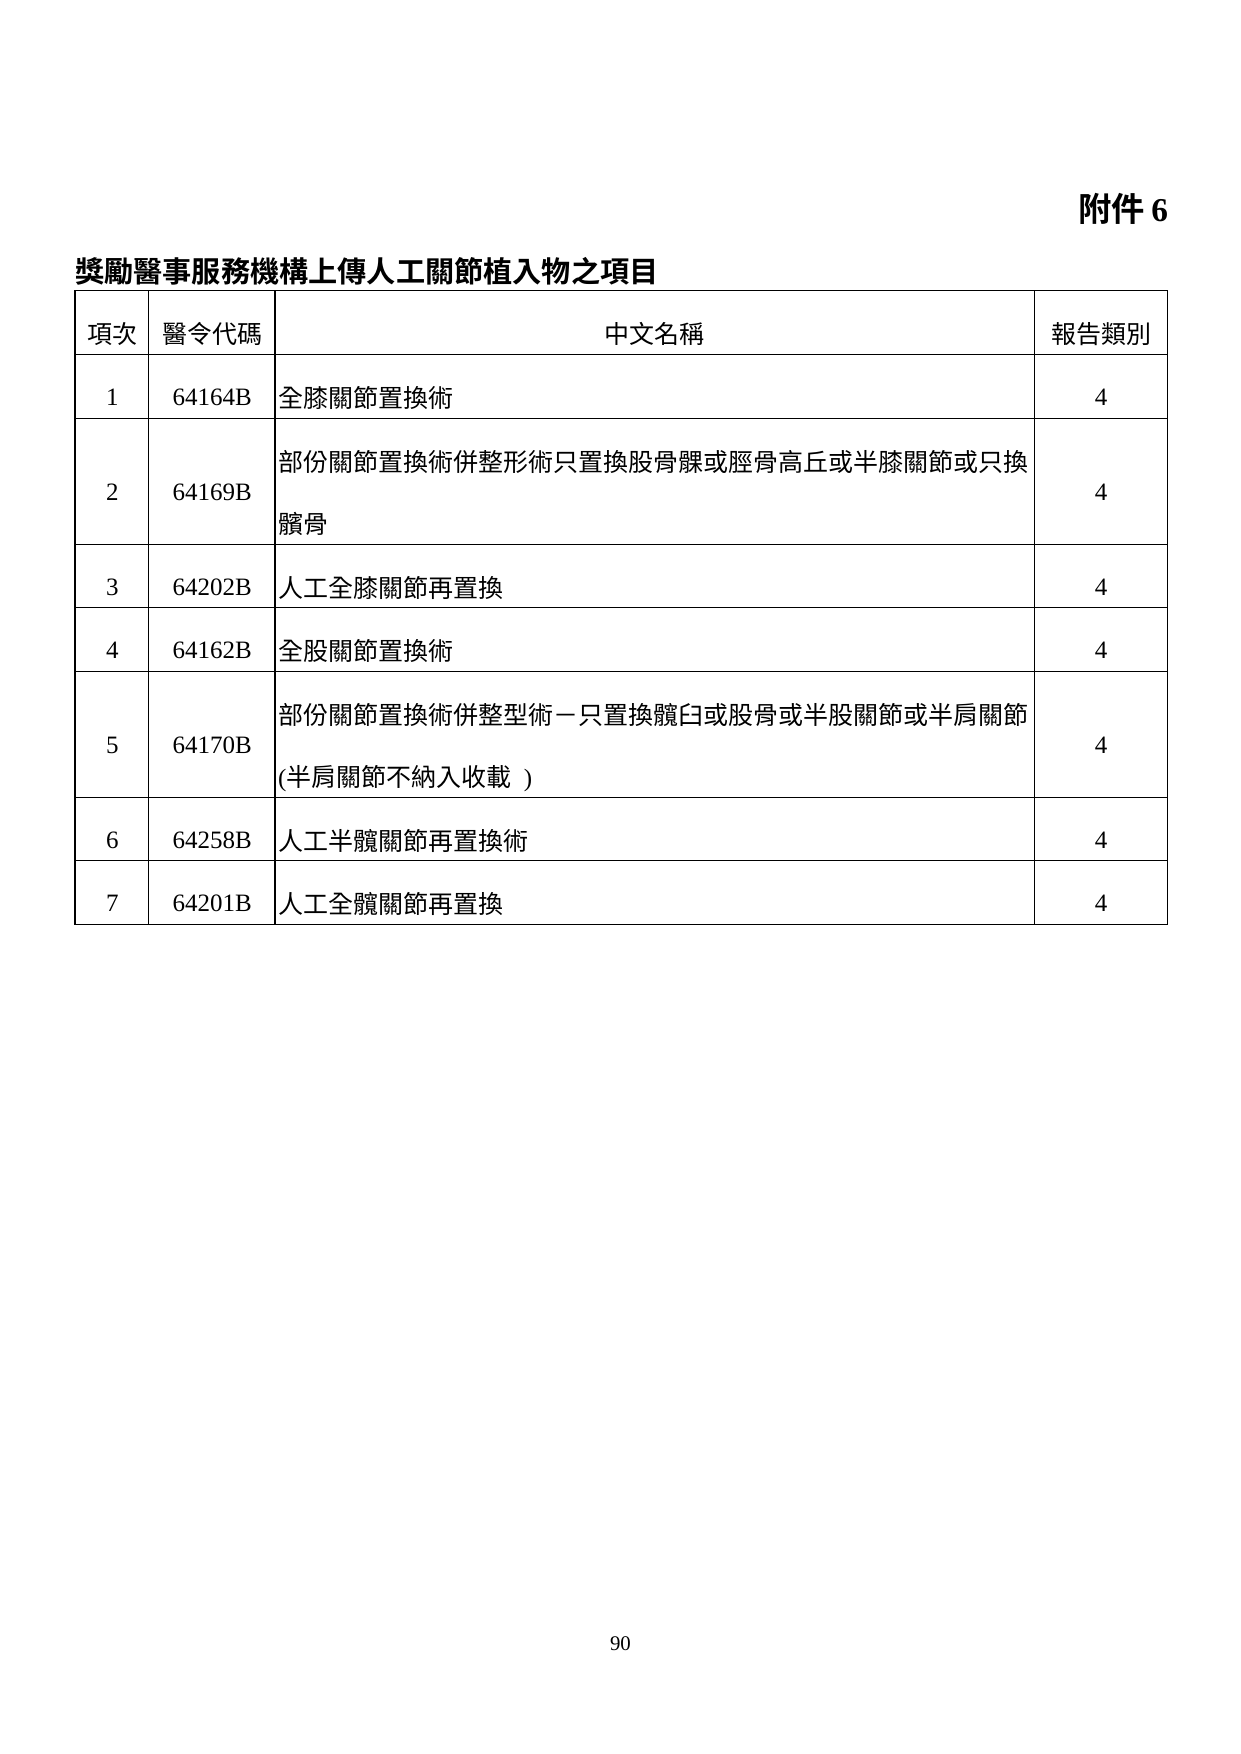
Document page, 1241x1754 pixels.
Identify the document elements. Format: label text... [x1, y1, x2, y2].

table_cell 部份關節置換術併整形術只置換股骨髁或脛骨高丘或半膝關節或只換髕骨 [276, 419, 1034, 543]
table_cell 4 [1035, 861, 1167, 924]
table_cell 全股關節置換術 [276, 608, 1034, 671]
table_cell 64170B [149, 672, 274, 797]
table_cell 64164B [149, 355, 274, 417]
table_cell 人工半髖關節再置換術 [276, 798, 1034, 860]
table_cell 4 [76, 608, 148, 671]
table_cell 1 [76, 355, 148, 417]
table_cell 4 [1035, 608, 1167, 671]
table_cell 3 [76, 545, 148, 607]
table_cell 7 [76, 861, 148, 924]
table_cell 6 [76, 798, 148, 860]
table_cell 2 [76, 419, 148, 543]
table_cell 部份關節置換術併整型術－只置換髖臼或股骨或半股關節或半肩關節 (半肩關節不納入收載 ) [276, 672, 1034, 797]
table_cell 人工全膝關節再置換 [276, 545, 1034, 607]
text 附件6 [75, 165, 1168, 228]
table_header 中文名稱 [276, 291, 1034, 354]
table_cell 4 [1035, 672, 1167, 797]
table_cell 4 [1035, 419, 1167, 543]
table_header 報告類別 [1035, 291, 1167, 354]
text 獎勵醫事服務機構上傳人工關節植入物之項目 [75, 228, 1165, 290]
table_cell 64169B [149, 419, 274, 543]
table_header 項次 [76, 291, 148, 354]
table_cell 全膝關節置換術 [276, 355, 1034, 417]
table_cell 人工全髖關節再置換 [276, 861, 1034, 924]
table_header 醫令代碼 [149, 291, 274, 354]
table_cell 64258B [149, 798, 274, 860]
table_cell 64201B [149, 861, 274, 924]
table_cell 5 [76, 672, 148, 797]
table_cell 64202B [149, 545, 274, 607]
table_cell 4 [1035, 355, 1167, 417]
table_cell 4 [1035, 545, 1167, 607]
table_cell 64162B [149, 608, 274, 671]
table_cell 4 [1035, 798, 1167, 860]
